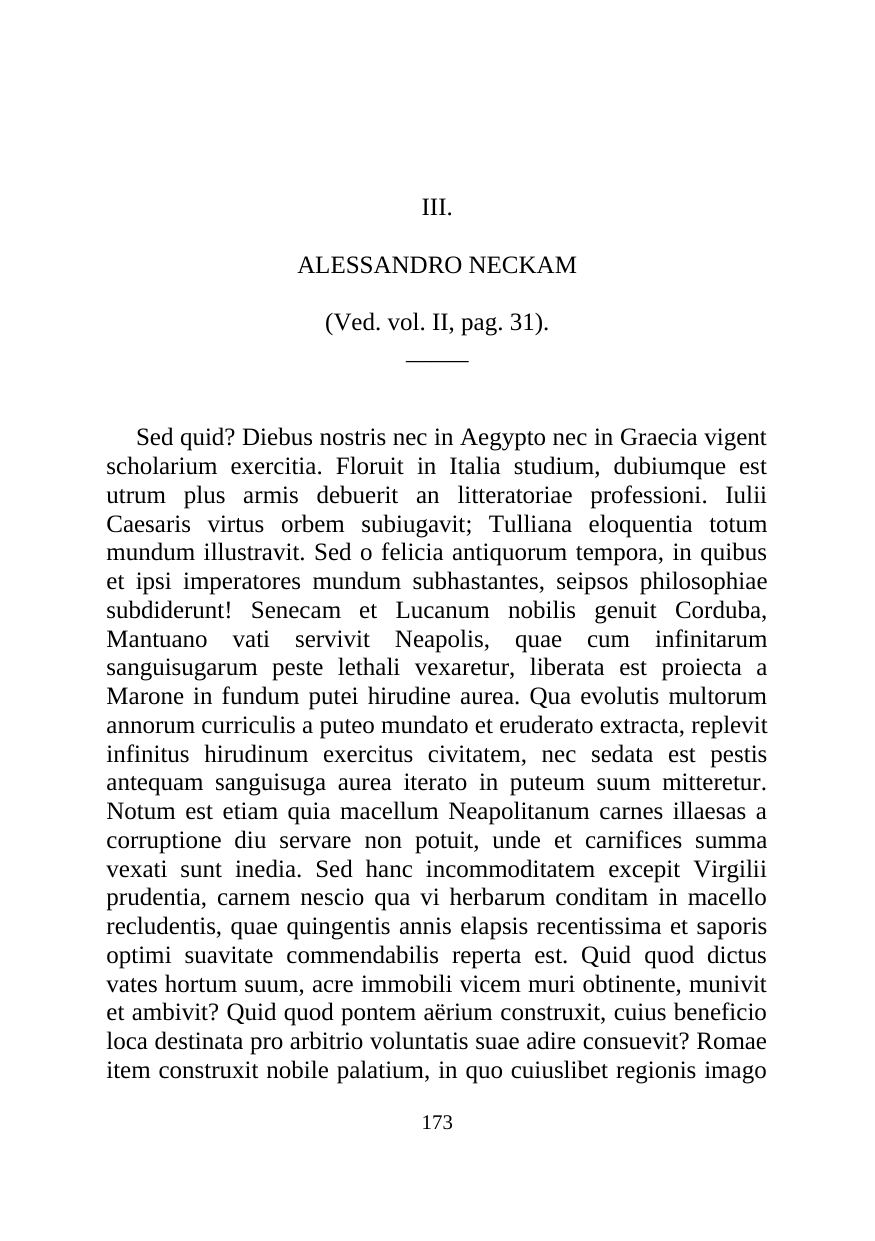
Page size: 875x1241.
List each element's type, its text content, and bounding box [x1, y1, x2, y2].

text Sed quid? Diebus nostris nec in Aegypto nec in Graecia vigent scholarium exercitia. Floruit in Italia studium, dubiumque est utrum plus armis debuerit an litteratoriae professioni. Iulii Caesaris virtus orbem subiugavit; Tulliana eloquentia totum mundum illustravit. Sed o felicia antiquorum tempora, in quibus et ipsi imperatores mundum subhastantes, seipsos philosophiae subdiderunt! Senecam et Lucanum nobilis genuit Corduba, Mantuano vati servivit Neapolis, quae cum infinitarum sanguisugarum peste lethali vexaretur, liberata est proiecta a Marone in fundum putei hirudine aurea. Qua evolutis multorum annorum curriculis a puteo mundato et eruderato extracta, replevit infinitus hirudinum exercitus civitatem, nec sedata est pestis antequam sanguisuga aurea iterato in puteum suum mitteretur. Notum est etiam quia macellum Neapolitanum carnes illaesas a corruptione diu servare non potuit, unde et carnifices summa vexati sunt inedia. Sed hanc incommoditatem excepit Virgilii prudentia, carnem nescio qua vi herbarum conditam in macello recludentis, quae quingentis annis elapsis recentissima et saporis optimi suavitate commendabilis reperta est. Quid quod dictus vates hortum suum, acre immobili vicem muri obtinente, munivit et ambivit? Quid quod pontem aërium construxit, cuius beneficio loca destinata pro arbitrio voluntatis suae adire consuevit? Romae item construxit nobile palatium, in quo cuiuslibet regionis imago [106, 422, 768, 1084]
text _____ [106, 336, 768, 365]
text (Ved. vol. II, pag. 31). [106, 307, 768, 336]
text III. [106, 192, 768, 221]
text ALESSANDRO NECKAM [106, 250, 768, 279]
